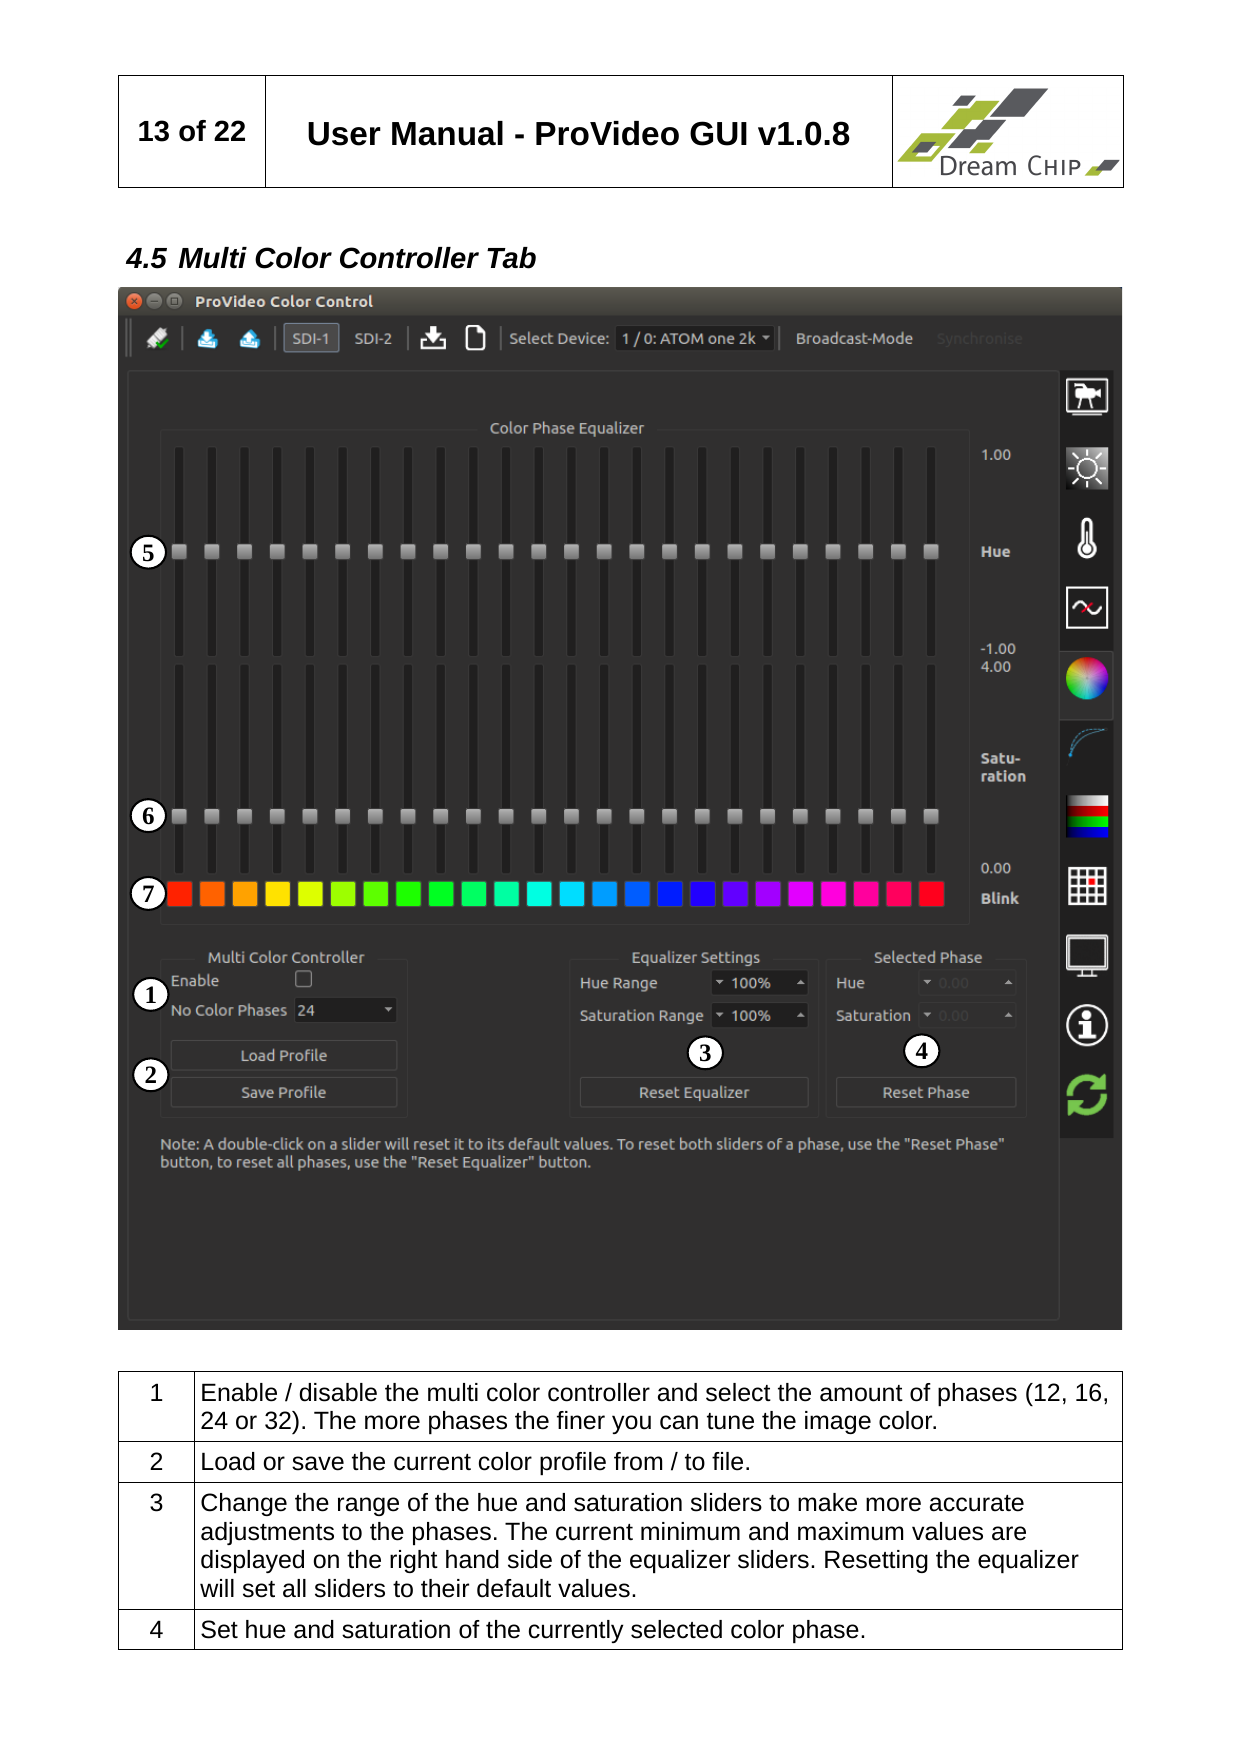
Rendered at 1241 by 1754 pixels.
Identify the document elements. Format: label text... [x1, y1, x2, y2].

subtitle Multi Color Controller Tab [118, 241, 1122, 274]
table_header Enable / disable the multi color controller and select the amount of phases (12, 16, 24 or 32). The more phases the finer you can tune the image color. [195, 1372, 1122, 1441]
table_cell 4 [119, 1610, 194, 1649]
table_cell 2 [119, 1442, 194, 1481]
table_cell 3 [119, 1483, 194, 1608]
table_cell Set hue and saturation of the currently selected color phase. [195, 1610, 1122, 1649]
table_header 1 [119, 1372, 194, 1441]
picture [118, 287, 1123, 1330]
table_cell Change the range of the hue and saturation sliders to make more accurate adjustments to the phases. The current minimum and maximum values are displayed on the right hand side of the equalizer sliders. Resetting the equalizer will set all sliders to their default values. [195, 1483, 1122, 1608]
picture [897, 87, 1120, 177]
table_cell Load or save the current color profile from / to file. [195, 1442, 1122, 1481]
